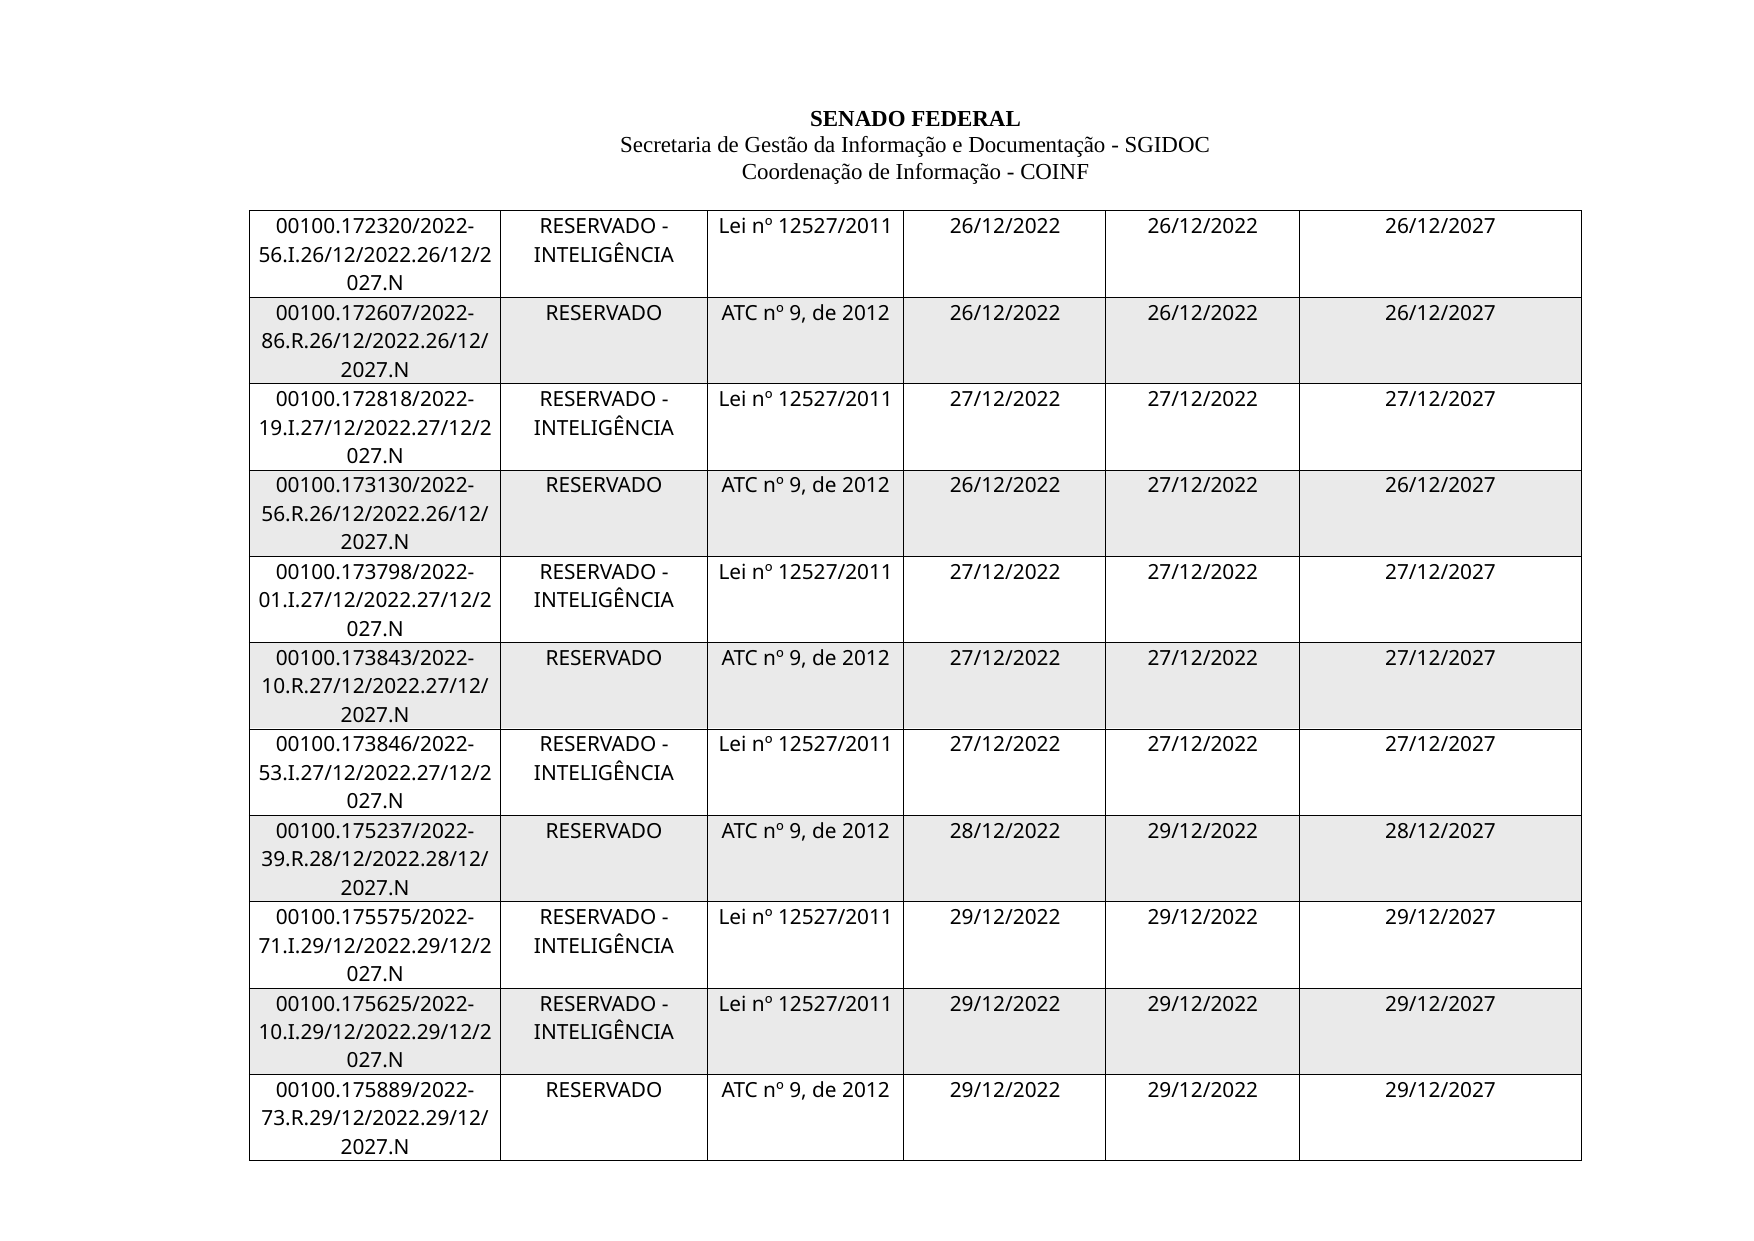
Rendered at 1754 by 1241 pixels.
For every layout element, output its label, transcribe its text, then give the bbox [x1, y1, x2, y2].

table_cell 00100.173846/2022-53.I.27/12/2022.27/12/2027.N [250, 730, 500, 815]
table_cell 27/12/2022 [1106, 643, 1299, 728]
table_cell 26/12/2022 [1106, 298, 1299, 383]
table_cell 27/12/2027 [1300, 384, 1581, 469]
table_cell 00100.173798/2022-01.I.27/12/2022.27/12/2027.N [250, 557, 500, 642]
table_cell 28/12/2022 [904, 816, 1105, 901]
table_cell 28/12/2027 [1300, 816, 1581, 901]
table_cell ATC nº 9, de 2012 [708, 816, 903, 901]
table_cell RESERVADO - INTELIGÊNCIA [501, 989, 707, 1074]
table_cell RESERVADO - INTELIGÊNCIA [501, 557, 707, 642]
table_cell RESERVADO [501, 471, 707, 556]
table_cell ATC nº 9, de 2012 [708, 298, 903, 383]
table_cell 27/12/2022 [1106, 557, 1299, 642]
table_cell 27/12/2027 [1300, 730, 1581, 815]
table_cell 26/12/2027 [1300, 298, 1581, 383]
table_cell RESERVADO - INTELIGÊNCIA [501, 211, 707, 297]
table_cell 26/12/2027 [1300, 211, 1581, 297]
table_cell 29/12/2022 [1106, 1075, 1299, 1160]
table_cell 00100.175237/2022-39.R.28/12/2022.28/12/2027.N [250, 816, 500, 901]
table_cell 27/12/2027 [1300, 557, 1581, 642]
table_cell 29/12/2022 [904, 902, 1105, 988]
table_cell 00100.175575/2022-71.I.29/12/2022.29/12/2027.N [250, 902, 500, 988]
table_cell 00100.175889/2022-73.R.29/12/2022.29/12/2027.N [250, 1075, 500, 1160]
table_cell Lei nº 12527/2011 [708, 557, 903, 642]
table_cell 29/12/2022 [1106, 989, 1299, 1074]
table_cell 27/12/2022 [904, 730, 1105, 815]
table_cell 27/12/2022 [904, 557, 1105, 642]
table_cell 29/12/2022 [1106, 902, 1299, 988]
table_cell ATC nº 9, de 2012 [708, 1075, 903, 1160]
table_cell 27/12/2022 [1106, 471, 1299, 556]
table_cell ATC nº 9, de 2012 [708, 471, 903, 556]
table_cell 29/12/2022 [904, 989, 1105, 1074]
table_cell 00100.173843/2022-10.R.27/12/2022.27/12/2027.N [250, 643, 500, 728]
table_cell RESERVADO - INTELIGÊNCIA [501, 902, 707, 988]
table_cell 26/12/2022 [904, 211, 1105, 297]
table_cell RESERVADO - INTELIGÊNCIA [501, 730, 707, 815]
table_cell RESERVADO [501, 816, 707, 901]
table_cell RESERVADO - INTELIGÊNCIA [501, 384, 707, 469]
table_cell RESERVADO [501, 1075, 707, 1160]
table_cell 29/12/2027 [1300, 902, 1581, 988]
table_cell 00100.175625/2022-10.I.29/12/2022.29/12/2027.N [250, 989, 500, 1074]
table_cell 26/12/2022 [1106, 211, 1299, 297]
table_cell 29/12/2027 [1300, 989, 1581, 1074]
table_cell 00100.172607/2022-86.R.26/12/2022.26/12/2027.N [250, 298, 500, 383]
table_cell 29/12/2022 [1106, 816, 1299, 901]
table_cell 26/12/2022 [904, 298, 1105, 383]
table_cell 29/12/2022 [904, 1075, 1105, 1160]
table_cell 27/12/2022 [1106, 384, 1299, 469]
table_cell Lei nº 12527/2011 [708, 989, 903, 1074]
table_cell 27/12/2022 [1106, 730, 1299, 815]
table_cell 00100.172818/2022-19.I.27/12/2022.27/12/2027.N [250, 384, 500, 469]
table_cell Lei nº 12527/2011 [708, 902, 903, 988]
table_cell 27/12/2022 [904, 643, 1105, 728]
table_cell Lei nº 12527/2011 [708, 384, 903, 469]
table_cell 00100.173130/2022-56.R.26/12/2022.26/12/2027.N [250, 471, 500, 556]
table_cell 29/12/2027 [1300, 1075, 1581, 1160]
table_cell 27/12/2022 [904, 384, 1105, 469]
table_cell 26/12/2027 [1300, 471, 1581, 556]
table_cell 00100.172320/2022-56.I.26/12/2022.26/12/2027.N [250, 211, 500, 297]
table_cell 26/12/2022 [904, 471, 1105, 556]
table_cell RESERVADO [501, 298, 707, 383]
table_cell Lei nº 12527/2011 [708, 730, 903, 815]
table_cell RESERVADO [501, 643, 707, 728]
table_cell Lei nº 12527/2011 [708, 211, 903, 297]
table_cell 27/12/2027 [1300, 643, 1581, 728]
table_cell ATC nº 9, de 2012 [708, 643, 903, 728]
